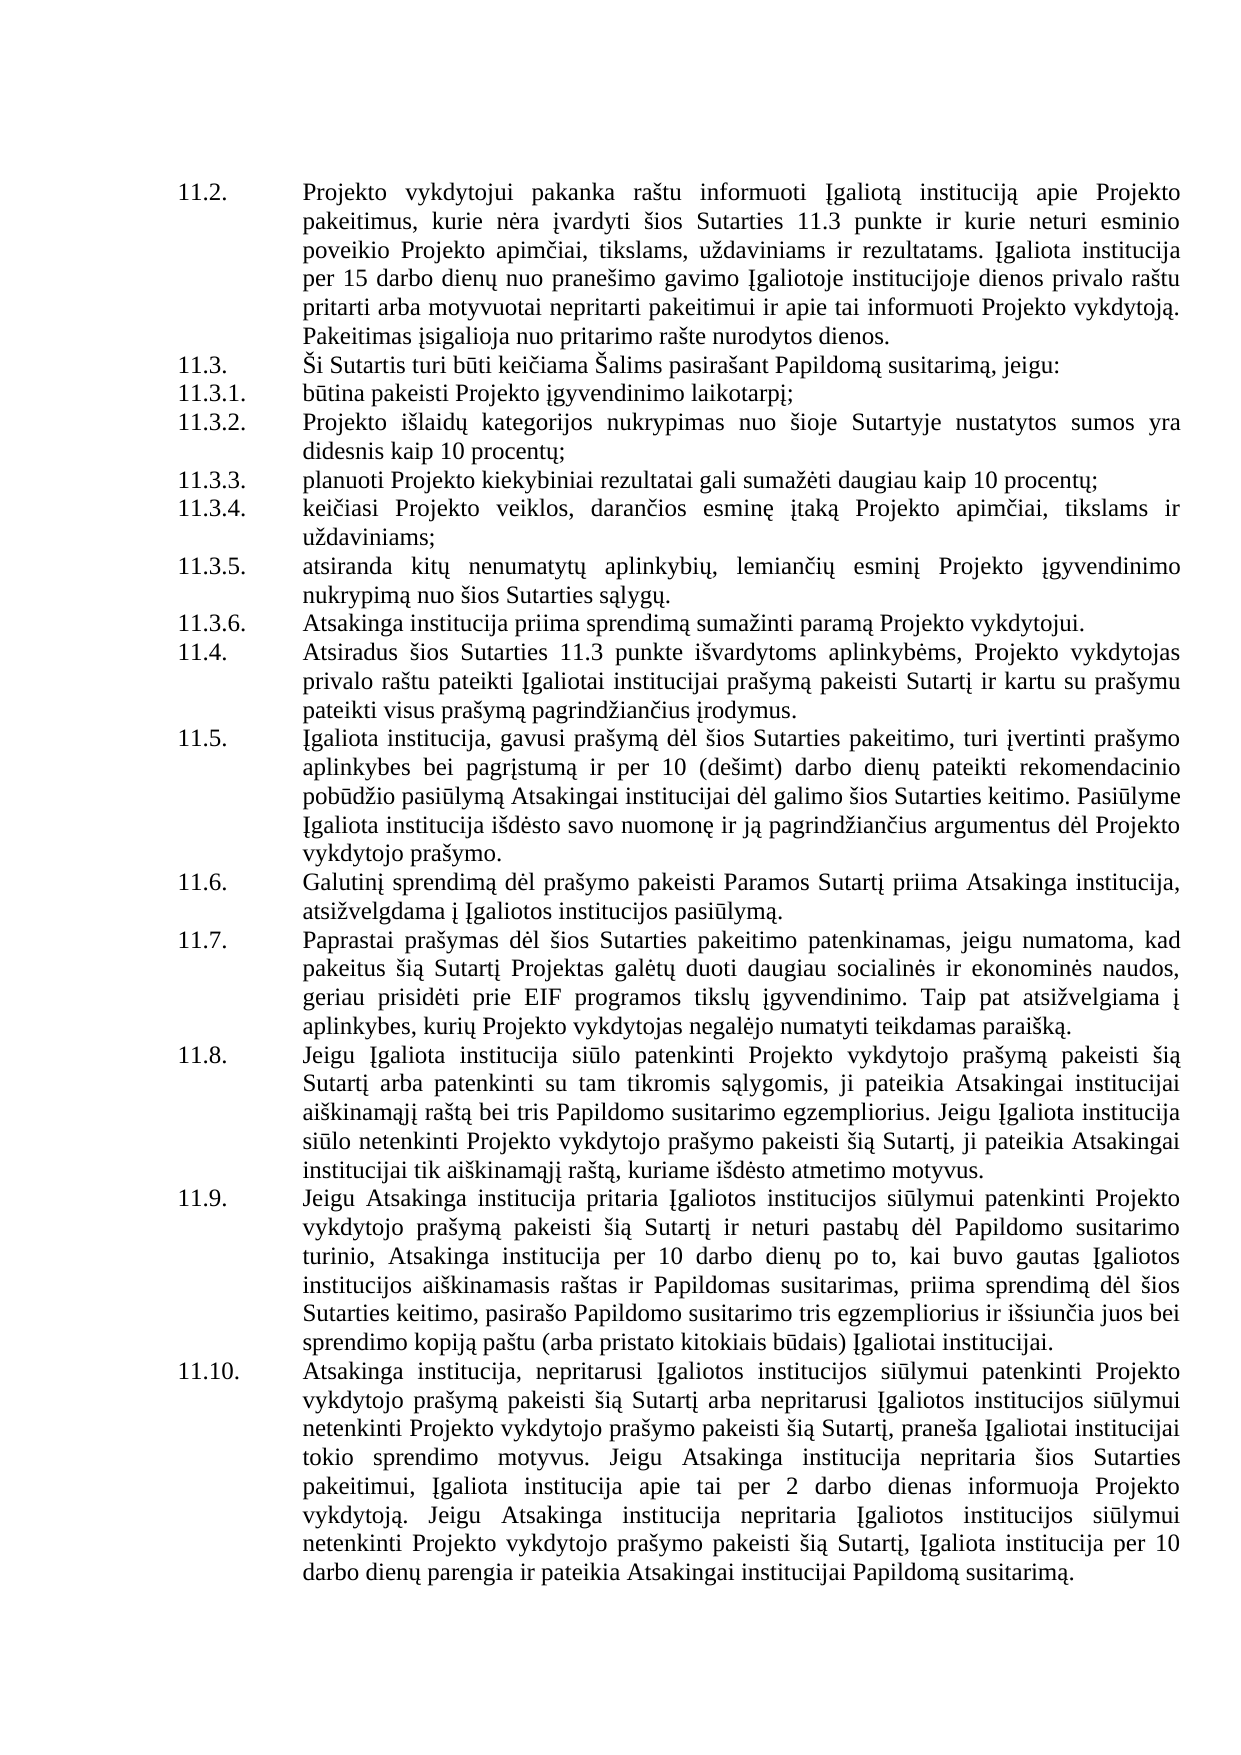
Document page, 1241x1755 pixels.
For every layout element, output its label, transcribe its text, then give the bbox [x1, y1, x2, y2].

text 11.9. Jeigu Atsakinga institucija pritaria Įgaliotos institucijos siūlymui patenkinti Projekto vykdytojo prašymą pakeisti šią Sutartį ir neturi pastabų dėl Papildomo susitarimo turinio, Atsakinga institucija per 10 darbo dienų po to, kai buvo gautas Įgaliotos institucijos aiškinamasis raštas ir Papildomas susitarimas, priima sprendimą dėl šios Sutarties keitimo, pasirašo Papildomo susitarimo tris egzempliorius ir išsiunčia juos bei sprendimo kopiją paštu (arba pristato kitokiais būdais) Įgaliotai institucijai. [177, 1183, 1181, 1356]
text 11.3.6. Atsakinga institucija priima sprendimą sumažinti paramą Projekto vykdytojui. [177, 608, 1181, 637]
text 11.3.3. planuoti Projekto kiekybiniai rezultatai gali sumažėti daugiau kaip 10 procentų; [177, 465, 1181, 493]
text 11.3.4. keičiasi Projekto veiklos, darančios esminę įtaką Projekto apimčiai, tikslams ir uždaviniams; [177, 493, 1181, 551]
text 11.7. Paprastai prašymas dėl šios Sutarties pakeitimo patenkinamas, jeigu numatoma, kad pakeitus šią Sutartį Projektas galėtų duoti daugiau socialinės ir ekonominės naudos, geriau prisidėti prie EIF programos tikslų įgyvendinimo. Taip pat atsižvelgiama į aplinkybes, kurių Projekto vykdytojas negalėjo numatyti teikdamas paraišką. [177, 925, 1181, 1040]
text 11.3.2. Projekto išlaidų kategorijos nukrypimas nuo šioje Sutartyje nustatytos sumos yra didesnis kaip 10 procentų; [177, 407, 1181, 465]
text 11.8. Jeigu Įgaliota institucija siūlo patenkinti Projekto vykdytojo prašymą pakeisti šią Sutartį arba patenkinti su tam tikromis sąlygomis, ji pateikia Atsakingai institucijai aiškinamąjį raštą bei tris Papildomo susitarimo egzempliorius. Jeigu Įgaliota institucija siūlo netenkinti Projekto vykdytojo prašymo pakeisti šią Sutartį, ji pateikia Atsakingai institucijai tik aiškinamąjį raštą, kuriame išdėsto atmetimo motyvus. [177, 1040, 1181, 1183]
text 11.3. Ši Sutartis turi būti keičiama Šalims pasirašant Papildomą susitarimą, jeigu: [177, 350, 1181, 378]
text 11.3.1. būtina pakeisti Projekto įgyvendinimo laikotarpį; [177, 378, 1181, 407]
text 11.5. Įgaliota institucija, gavusi prašymą dėl šios Sutarties pakeitimo, turi įvertinti prašymo aplinkybes bei pagrįstumą ir per 10 (dešimt) darbo dienų pateikti rekomendacinio pobūdžio pasiūlymą Atsakingai institucijai dėl galimo šios Sutarties keitimo. Pasiūlyme Įgaliota institucija išdėsto savo nuomonę ir ją pagrindžiančius argumentus dėl Projekto vykdytojo prašymo. [177, 723, 1181, 867]
text 11.10. Atsakinga institucija, nepritarusi Įgaliotos institucijos siūlymui patenkinti Projekto vykdytojo prašymą pakeisti šią Sutartį arba nepritarusi Įgaliotos institucijos siūlymui netenkinti Projekto vykdytojo prašymo pakeisti šią Sutartį, praneša Įgaliotai institucijai tokio sprendimo motyvus. Jeigu Atsakinga institucija nepritaria šios Sutarties pakeitimui, Įgaliota institucija apie tai per 2 darbo dienas informuoja Projekto vykdytoją. Jeigu Atsakinga institucija nepritaria Įgaliotos institucijos siūlymui netenkinti Projekto vykdytojo prašymo pakeisti šią Sutartį, Įgaliota institucija per 10 darbo dienų parengia ir pateikia Atsakingai institucijai Papildomą susitarimą. [177, 1356, 1181, 1586]
text 11.6. Galutinį sprendimą dėl prašymo pakeisti Paramos Sutartį priima Atsakinga institucija, atsižvelgdama į Įgaliotos institucijos pasiūlymą. [177, 867, 1181, 925]
text 11.2. Projekto vykdytojui pakanka raštu informuoti Įgaliotą instituciją apie Projekto pakeitimus, kurie nėra įvardyti šios Sutarties 11.3 punkte ir kurie neturi esminio poveikio Projekto apimčiai, tikslams, uždaviniams ir rezultatams. Įgaliota institucija per 15 darbo dienų nuo pranešimo gavimo Įgaliotoje institucijoje dienos privalo raštu pritarti arba motyvuotai nepritarti pakeitimui ir apie tai informuoti Projekto vykdytoją. Pakeitimas įsigalioja nuo pritarimo rašte nurodytos dienos. [177, 177, 1181, 350]
text 11.4. Atsiradus šios Sutarties 11.3 punkte išvardytoms aplinkybėms, Projekto vykdytojas privalo raštu pateikti Įgaliotai institucijai prašymą pakeisti Sutartį ir kartu su prašymu pateikti visus prašymą pagrindžiančius įrodymus. [177, 637, 1181, 723]
text 11.3.5. atsiranda kitų nenumatytų aplinkybių, lemiančių esminį Projekto įgyvendinimo nukrypimą nuo šios Sutarties sąlygų. [177, 551, 1181, 608]
